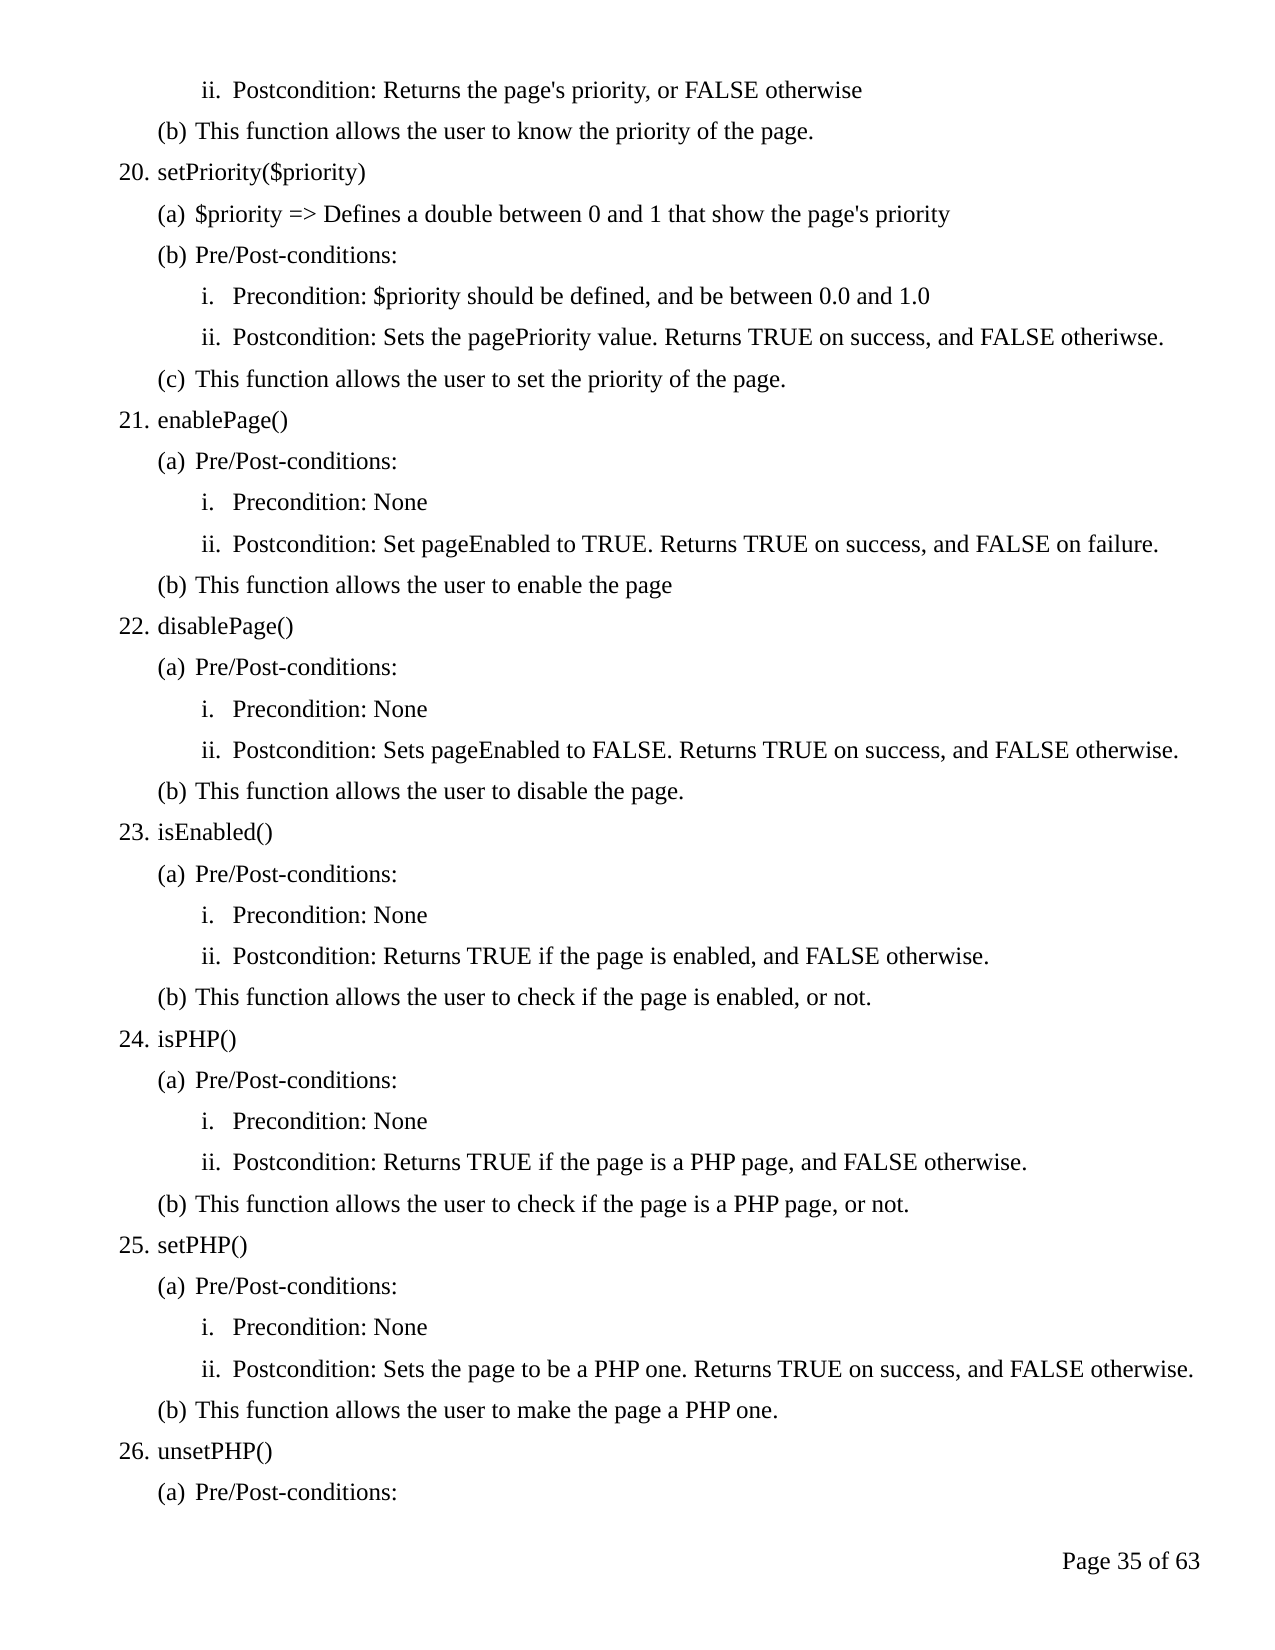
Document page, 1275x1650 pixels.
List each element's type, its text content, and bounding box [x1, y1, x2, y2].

list Pre/Post-conditions: [157, 652, 1200, 681]
list This function allows the user to set the priority of the page. [157, 364, 1200, 392]
list Precondition: None [195, 1106, 1200, 1135]
list Postcondition: Sets the pagePriority value. Returns TRUE on success, and FALSE otheriwse. [195, 322, 1200, 351]
list Postcondition: Returns TRUE if the page is a PHP page, and FALSE otherwise. [195, 1147, 1200, 1176]
list Postcondition: Sets the page to be a PHP one. Returns TRUE on success, and FALSE otherwise. [195, 1354, 1200, 1382]
list Pre/Post-conditions: [157, 859, 1200, 887]
list This function allows the user to disable the page. [157, 776, 1200, 805]
list Precondition: None [195, 1312, 1200, 1341]
list Precondition: None [195, 694, 1200, 722]
list disablePage() [112, 611, 1200, 640]
list Precondition: None [195, 900, 1200, 929]
list Pre/Post-conditions: [157, 1271, 1200, 1300]
list setPHP() [112, 1230, 1200, 1259]
list $priority => Defines a double between 0 and 1 that show the page's priority [157, 199, 1200, 227]
list enablePage() [112, 405, 1200, 434]
list Postcondition: Set pageEnabled to TRUE. Returns TRUE on success, and FALSE on failure. [195, 529, 1200, 557]
list isEnabled() [112, 817, 1200, 846]
list Postcondition: Returns the page's priority, or FALSE otherwise [195, 75, 1200, 104]
list setPriority($priority) [112, 157, 1200, 186]
list This function allows the user to check if the page is a PHP page, or not. [157, 1189, 1200, 1217]
list Pre/Post-conditions: [157, 1065, 1200, 1094]
list This function allows the user to make the page a PHP one. [157, 1395, 1200, 1424]
list Pre/Post-conditions: [157, 240, 1200, 269]
list unsetPHP() [112, 1436, 1200, 1465]
list Pre/Post-conditions: [157, 446, 1200, 475]
list isPHP() [112, 1024, 1200, 1052]
list Precondition: None [195, 487, 1200, 516]
list This function allows the user to know the priority of the page. [157, 116, 1200, 145]
list Pre/Post-conditions: [157, 1477, 1200, 1506]
list Postcondition: Returns TRUE if the page is enabled, and FALSE otherwise. [195, 941, 1200, 970]
list This function allows the user to check if the page is enabled, or not. [157, 982, 1200, 1011]
list This function allows the user to enable the page [157, 570, 1200, 599]
list Precondition: $priority should be defined, and be between 0.0 and 1.0 [195, 281, 1200, 310]
list Postcondition: Sets pageEnabled to FALSE. Returns TRUE on success, and FALSE otherwise. [195, 735, 1200, 764]
